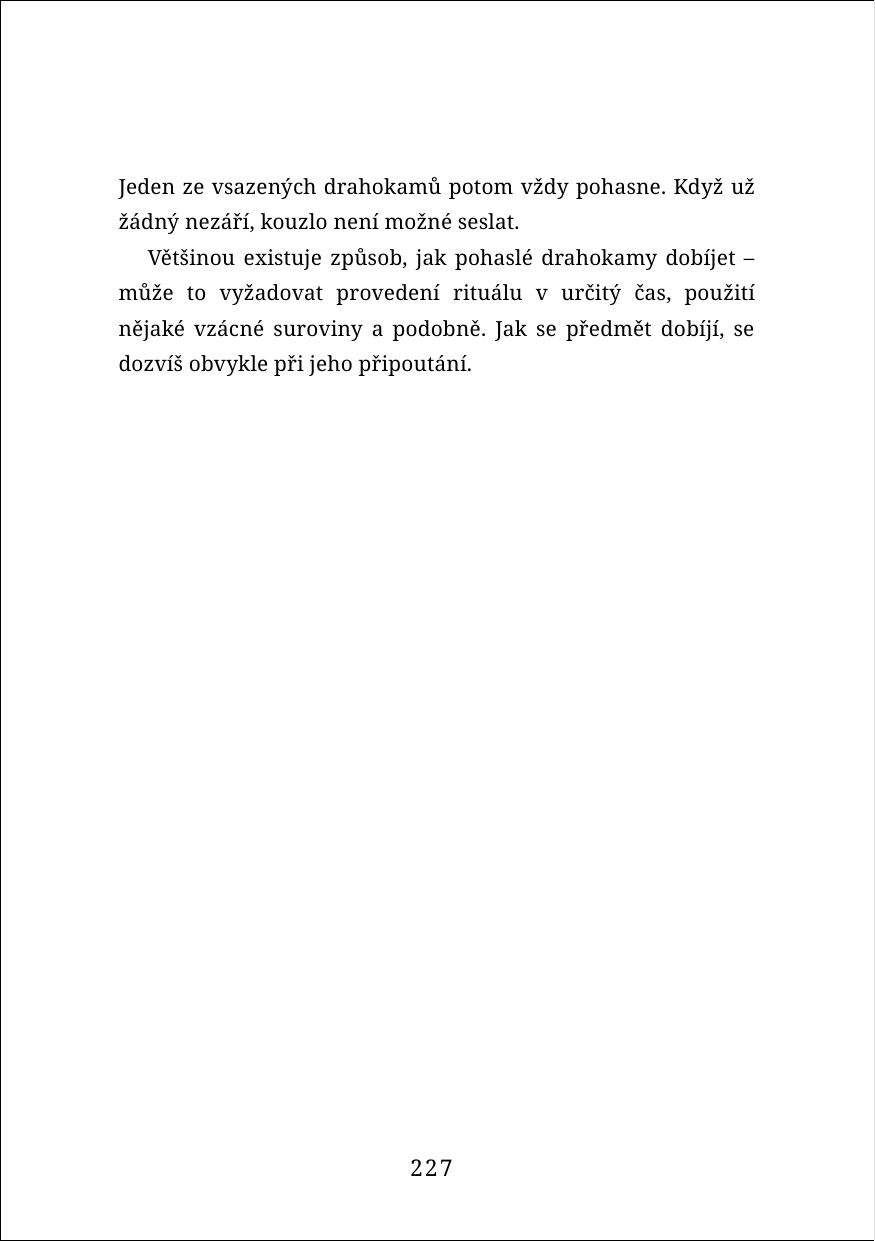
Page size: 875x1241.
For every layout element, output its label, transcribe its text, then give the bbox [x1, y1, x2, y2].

text Jeden ze vsazených drahokamů potom vždy pohasne. Když už žádný nezáří, kouzlo není možné seslat. Většinou existuje způsob, jak pohaslé drahokamy dobíjet – může to vyžadovat provedení rituálu v určitý čas, použití nějaké vzácné suroviny a podobně. Jak se předmět dobíjí, se dozvíš obvykle při jeho připoutání. [118, 172, 756, 378]
